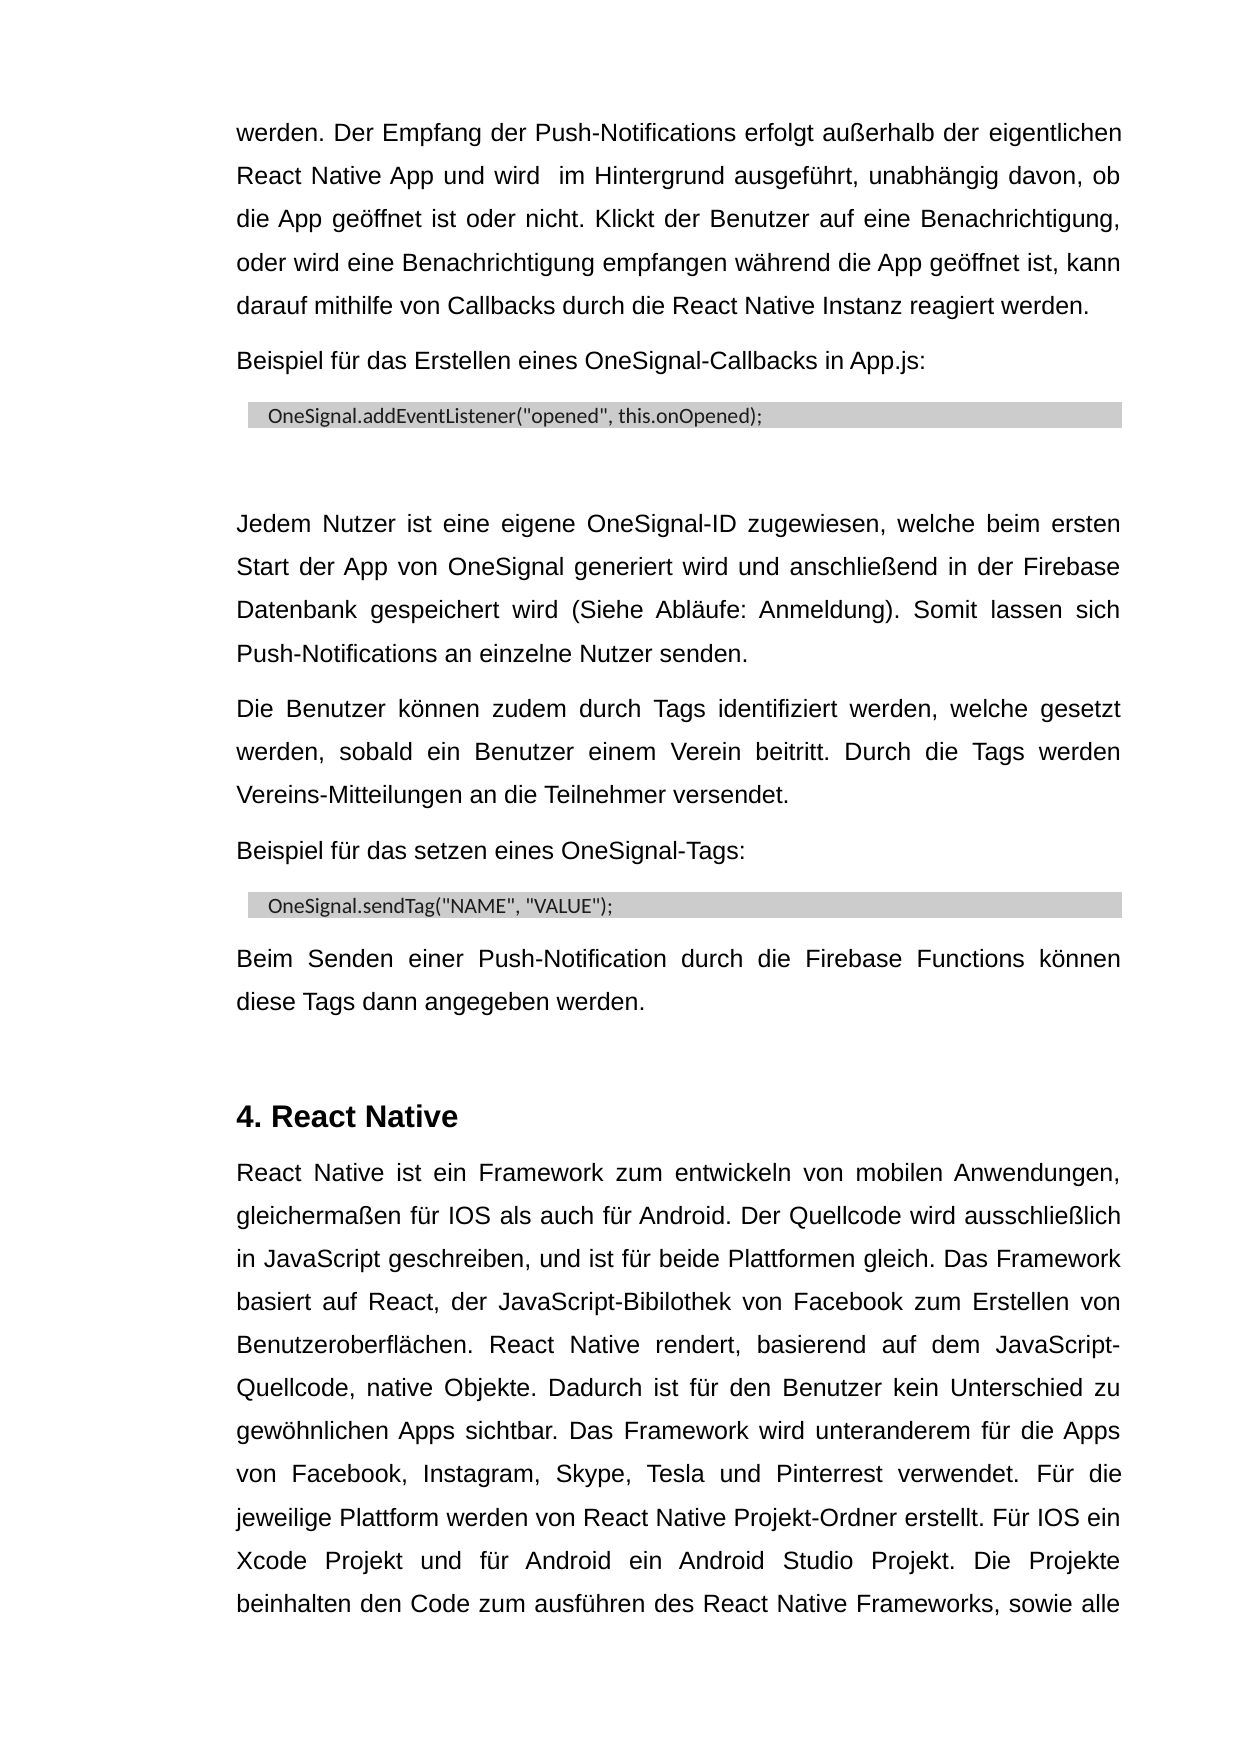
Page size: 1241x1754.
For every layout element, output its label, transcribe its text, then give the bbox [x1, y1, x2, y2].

text OneSignal.sendTag("NAME", "VALUE"); [248, 892, 1122, 918]
text Jedem Nutzer ist eine eigene OneSignal-ID zugewiesen, welche beim ersten Start der App von OneSignal generiert wird und anschließend in der Firebase Datenbank gespeichert wird (Siehe Abläufe: Anmeldung). Somit lassen sich Push-Notifications an einzelne Nutzer senden. [236, 509, 1122, 667]
subtitle 4. React Native [236, 1098, 1122, 1134]
text Die Benutzer können zudem durch Tags identifiziert werden, welche gesetzt werden, sobald ein Benutzer einem Verein beitritt. Durch die Tags werden Vereins-Mitteilungen an die Teilnehmer versendet. [236, 694, 1122, 809]
text werden. Der Empfang der Push-Notifications erfolgt außerhalb der eigentlichen React Native App und wird im Hintergrund ausgeführt, unabhängig davon, ob die App geöffnet ist oder nicht. Klickt der Benutzer auf eine Benachrichtigung, oder wird eine Benachrichtigung empfangen während die App geöffnet ist, kann darauf mithilfe von Callbacks durch die React Native Instanz reagiert werden. [236, 118, 1122, 319]
text OneSignal.addEventListener("opened", this.onOpened); [248, 402, 1122, 428]
text React Native ist ein Framework zum entwickeln von mobilen Anwendungen, gleichermaßen für IOS als auch für Android. Der Quellcode wird ausschließlich in JavaScript geschreiben, und ist für beide Plattformen gleich. Das Framework basiert auf React, der JavaScript-Bibilothek von Facebook zum Erstellen von Benutzeroberflächen. React Native rendert, basierend auf dem JavaScript-Quellcode, native Objekte. Dadurch ist für den Benutzer kein Unterschied zu gewöhnlichen Apps sichtbar. Das Framework wird unteranderem für die Apps von Facebook, Instagram, Skype, Tesla und Pinterrest verwendet. Für die jeweilige Plattform werden von React Native Projekt-Ordner erstellt. Für IOS ein Xcode Projekt und für Android ein Android Studio Projekt. Die Projekte beinhalten den Code zum ausführen des React Native Frameworks, sowie alle [236, 1157, 1122, 1617]
text Beispiel für das Erstellen eines OneSignal-Callbacks in App.js: [236, 346, 1122, 375]
text Beispiel für das setzen eines OneSignal-Tags: [236, 836, 1122, 865]
text Beim Senden einer Push-Notification durch die Firebase Functions können diese Tags dann angegeben werden. [236, 943, 1122, 1015]
